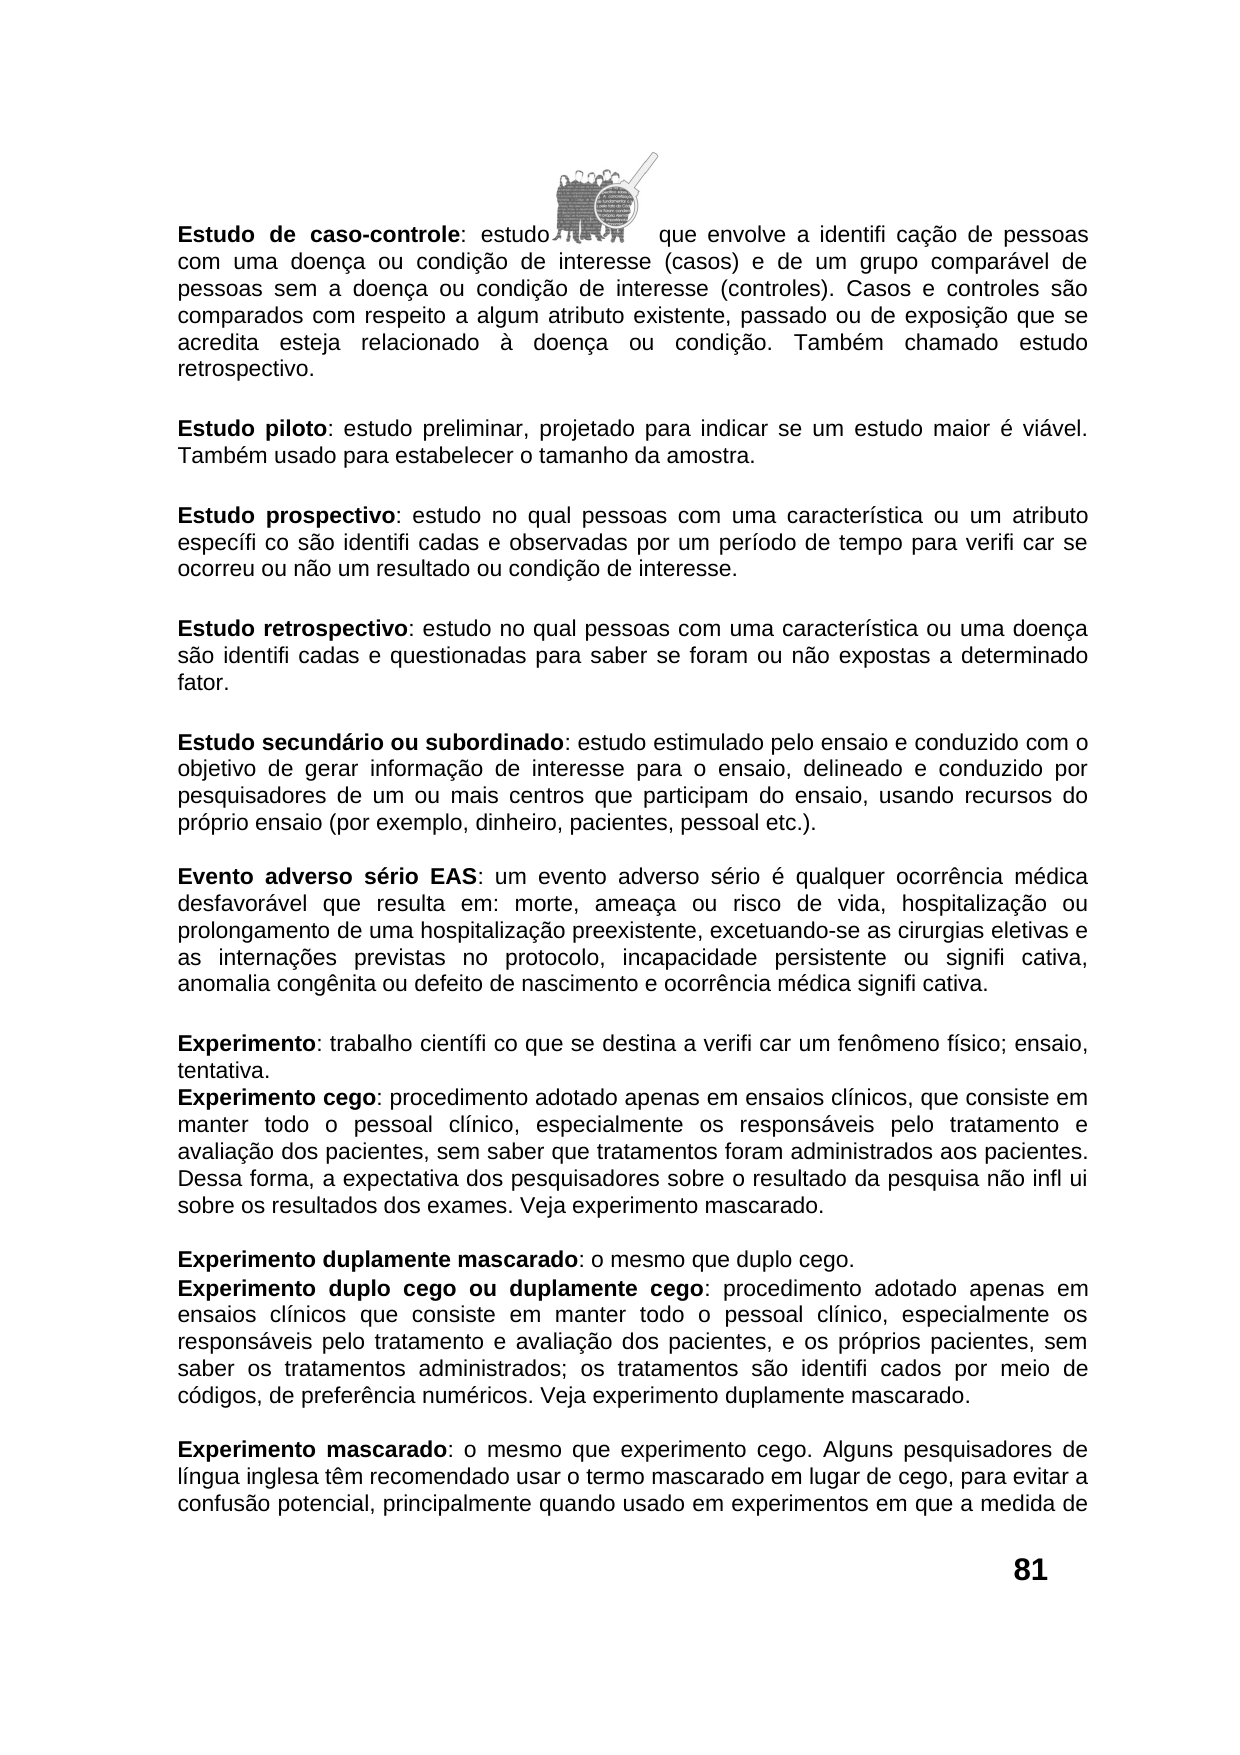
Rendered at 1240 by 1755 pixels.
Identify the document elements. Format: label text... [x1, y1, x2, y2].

text Experimento duplamente mascarado: o mesmo que duplo cego. [177, 1246, 1094, 1272]
text Estudo prospectivo: estudo no qual pessoas com uma característica ou um atributo específi co são identifi cadas e observadas por um período de tempo para verifi car se ocorreu ou não um resultado ou condição de interesse. [177, 502, 1089, 582]
text Experimento cego: procedimento adotado apenas em ensaios clínicos, que consiste em manter todo o pessoal clínico, especialmente os responsáveis pelo tratamento e avaliação dos pacientes, sem saber que tratamentos foram administrados aos pacientes. Dessa forma, a expectativa dos pesquisadores sobre o resultado da pesquisa não infl ui sobre os resultados dos exames. Veja experimento mascarado. [177, 1084, 1089, 1218]
text Estudo de caso-controle: estudo que envolve a identifi cação de pessoas com uma doença ou condição de interesse (casos) e de um grupo comparável de pessoas sem a doença ou condição de interesse (controles). Casos e controles são comparados com respeito a algum atributo existente, passado ou de exposição que se acredita esteja relacionado à doença ou condição. Também chamado estudo retrospectivo. [177, 221, 1089, 382]
text Experimento duplo cego ou duplamente cego: procedimento adotado apenas em ensaios clínicos que consiste em manter todo o pessoal clínico, especialmente os responsáveis pelo tratamento e avaliação dos pacientes, e os próprios pacientes, sem saber os tratamentos administrados; os tratamentos são identifi cados por meio de códigos, de preferência numéricos. Veja experimento duplamente mascarado. [177, 1274, 1089, 1408]
text Experimento: trabalho científi co que se destina a verifi car um fenômeno físico; ensaio, tentativa. [177, 1030, 1089, 1083]
text Experimento mascarado: o mesmo que experimento cego. Alguns pesquisadores de língua inglesa têm recomendado usar o termo mascarado em lugar de cego, para evitar a confusão potencial, principalmente quando usado em experimentos em que a medida de [177, 1436, 1089, 1516]
text Estudo retrospectivo: estudo no qual pessoas com uma característica ou uma doença são identifi cadas e questionadas para saber se foram ou não expostas a determinado fator. [177, 615, 1089, 695]
text Estudo secundário ou subordinado: estudo estimulado pelo ensaio e conduzido com o objetivo de gerar informação de interesse para o ensaio, delineado e conduzido por pesquisadores de um ou mais centros que participam do ensaio, usando recursos do próprio ensaio (por exemplo, dinheiro, pacientes, pessoal etc.). [177, 728, 1089, 835]
text Estudo piloto: estudo preliminar, projetado para indicar se um estudo maior é viável. Também usado para estabelecer o tamanho da amostra. [177, 415, 1089, 468]
text Evento adverso sério EAS: um evento adverso sério é qualquer ocorrência médica desfavorável que resulta em: morte, ameaça ou risco de vida, hospitalização ou prolongamento de uma hospitalização preexistente, excetuando-se as cirurgias eletivas e as internações previstas no protocolo, incapacidade persistente ou signifi cativa, anomalia congênita ou defeito de nascimento e ocorrência médica signifi cativa. [177, 863, 1089, 997]
